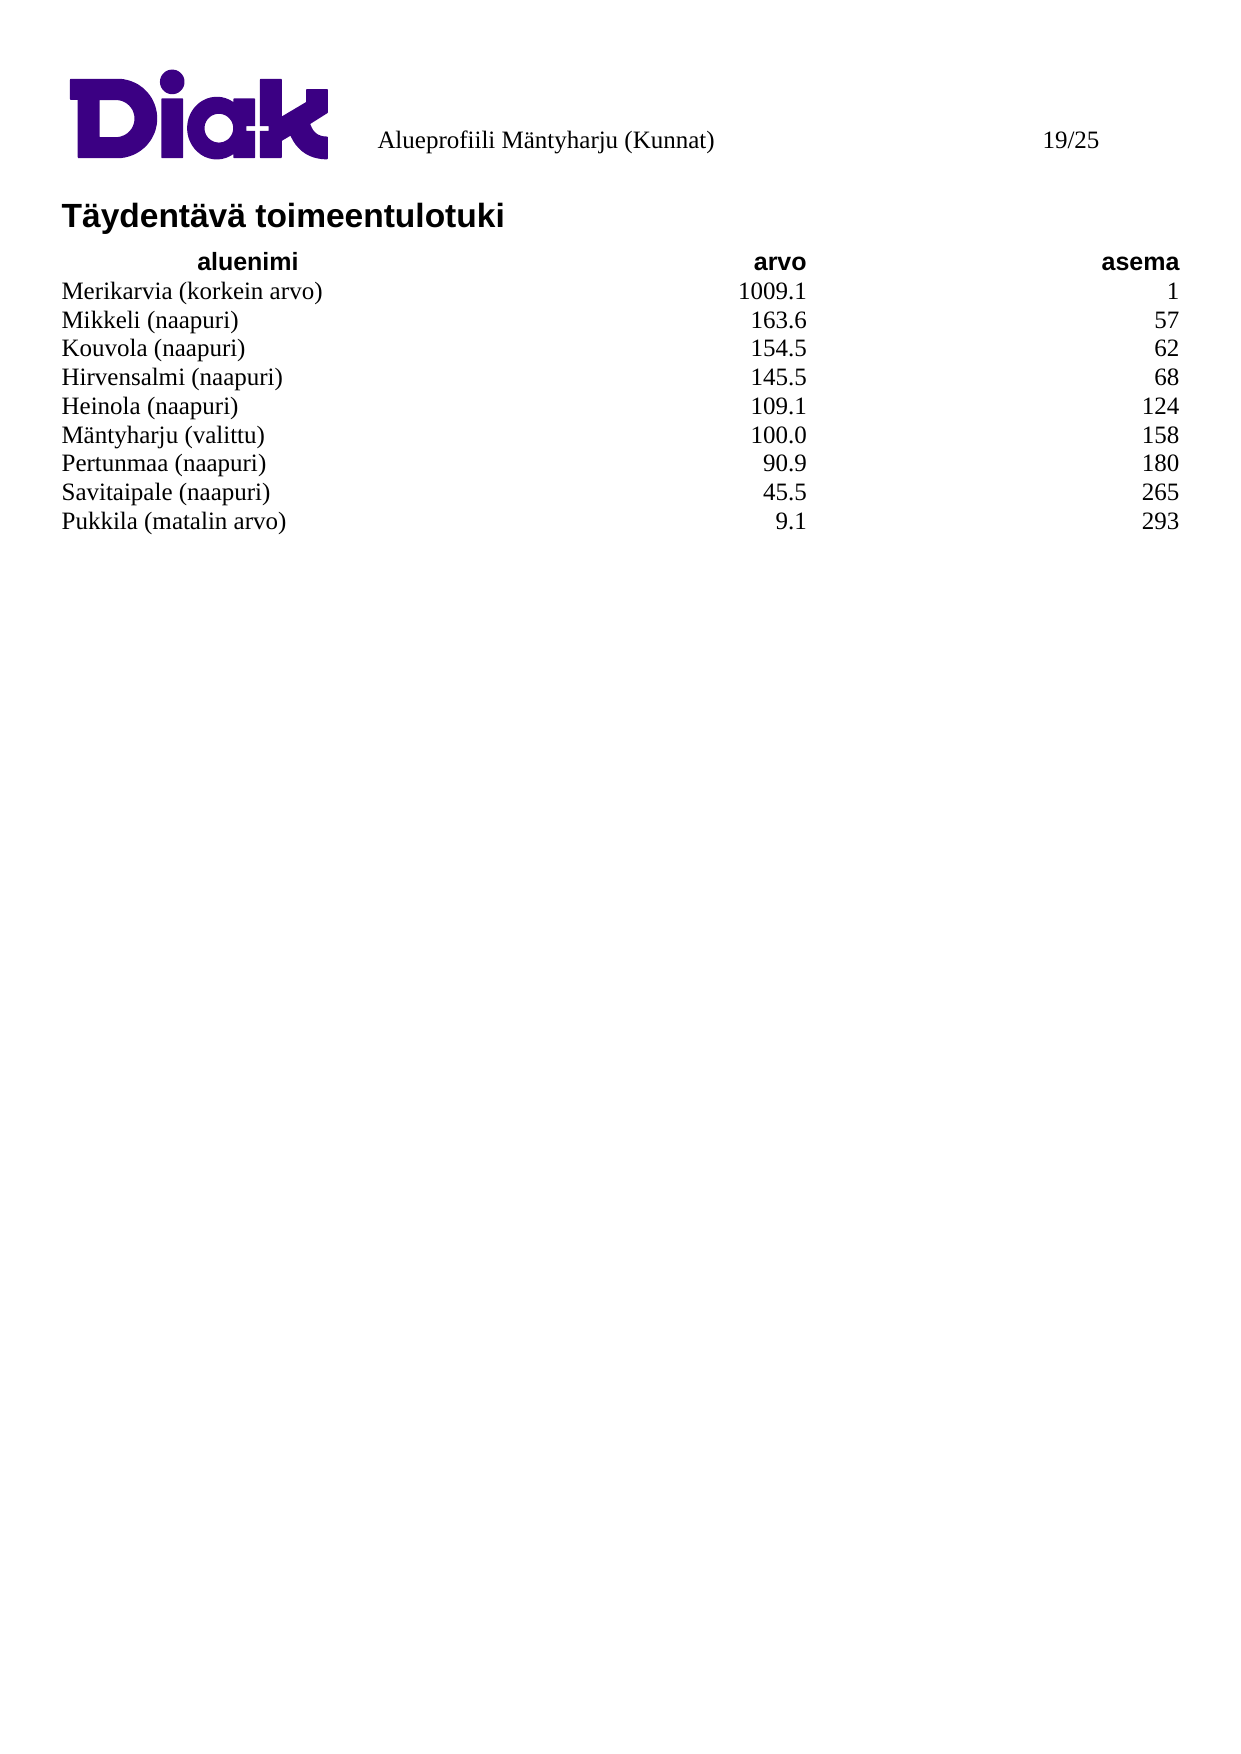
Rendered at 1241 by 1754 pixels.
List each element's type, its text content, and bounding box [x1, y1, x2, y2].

table_cell 124 [806, 391, 1179, 420]
table_cell 68 [806, 362, 1179, 391]
table_cell 1 [806, 276, 1179, 305]
table_cell 45.5 [434, 477, 806, 506]
table_cell Mikkeli (naapuri) [61, 305, 434, 333]
table_cell 293 [806, 506, 1179, 535]
table_cell 100.0 [434, 420, 806, 448]
table_cell Mäntyharju (valittu) [61, 420, 434, 448]
table_cell Merikarvia (korkein arvo) [61, 276, 434, 305]
subtitle Täydentävä toimeentulotuki [61, 196, 1179, 235]
table_cell Pukkila (matalin arvo) [61, 506, 434, 535]
table_cell Hirvensalmi (naapuri) [61, 362, 434, 391]
table_header arvo [434, 247, 806, 276]
table_cell 62 [806, 334, 1179, 362]
table_cell 90.9 [434, 449, 806, 477]
table_cell 145.5 [434, 362, 806, 391]
table_cell 1009.1 [434, 276, 806, 305]
table_cell Kouvola (naapuri) [61, 334, 434, 362]
table_cell 109.1 [434, 391, 806, 420]
table_cell Pertunmaa (naapuri) [61, 449, 434, 477]
table_header asema [806, 247, 1179, 276]
table_cell 158 [806, 420, 1179, 448]
table_cell 163.6 [434, 305, 806, 333]
table_cell 265 [806, 477, 1179, 506]
table_cell Savitaipale (naapuri) [61, 477, 434, 506]
table_cell 57 [806, 305, 1179, 333]
table_cell 154.5 [434, 334, 806, 362]
table_cell Heinola (naapuri) [61, 391, 434, 420]
table_cell 9.1 [434, 506, 806, 535]
table_header aluenimi [61, 247, 434, 276]
table_cell 180 [806, 449, 1179, 477]
